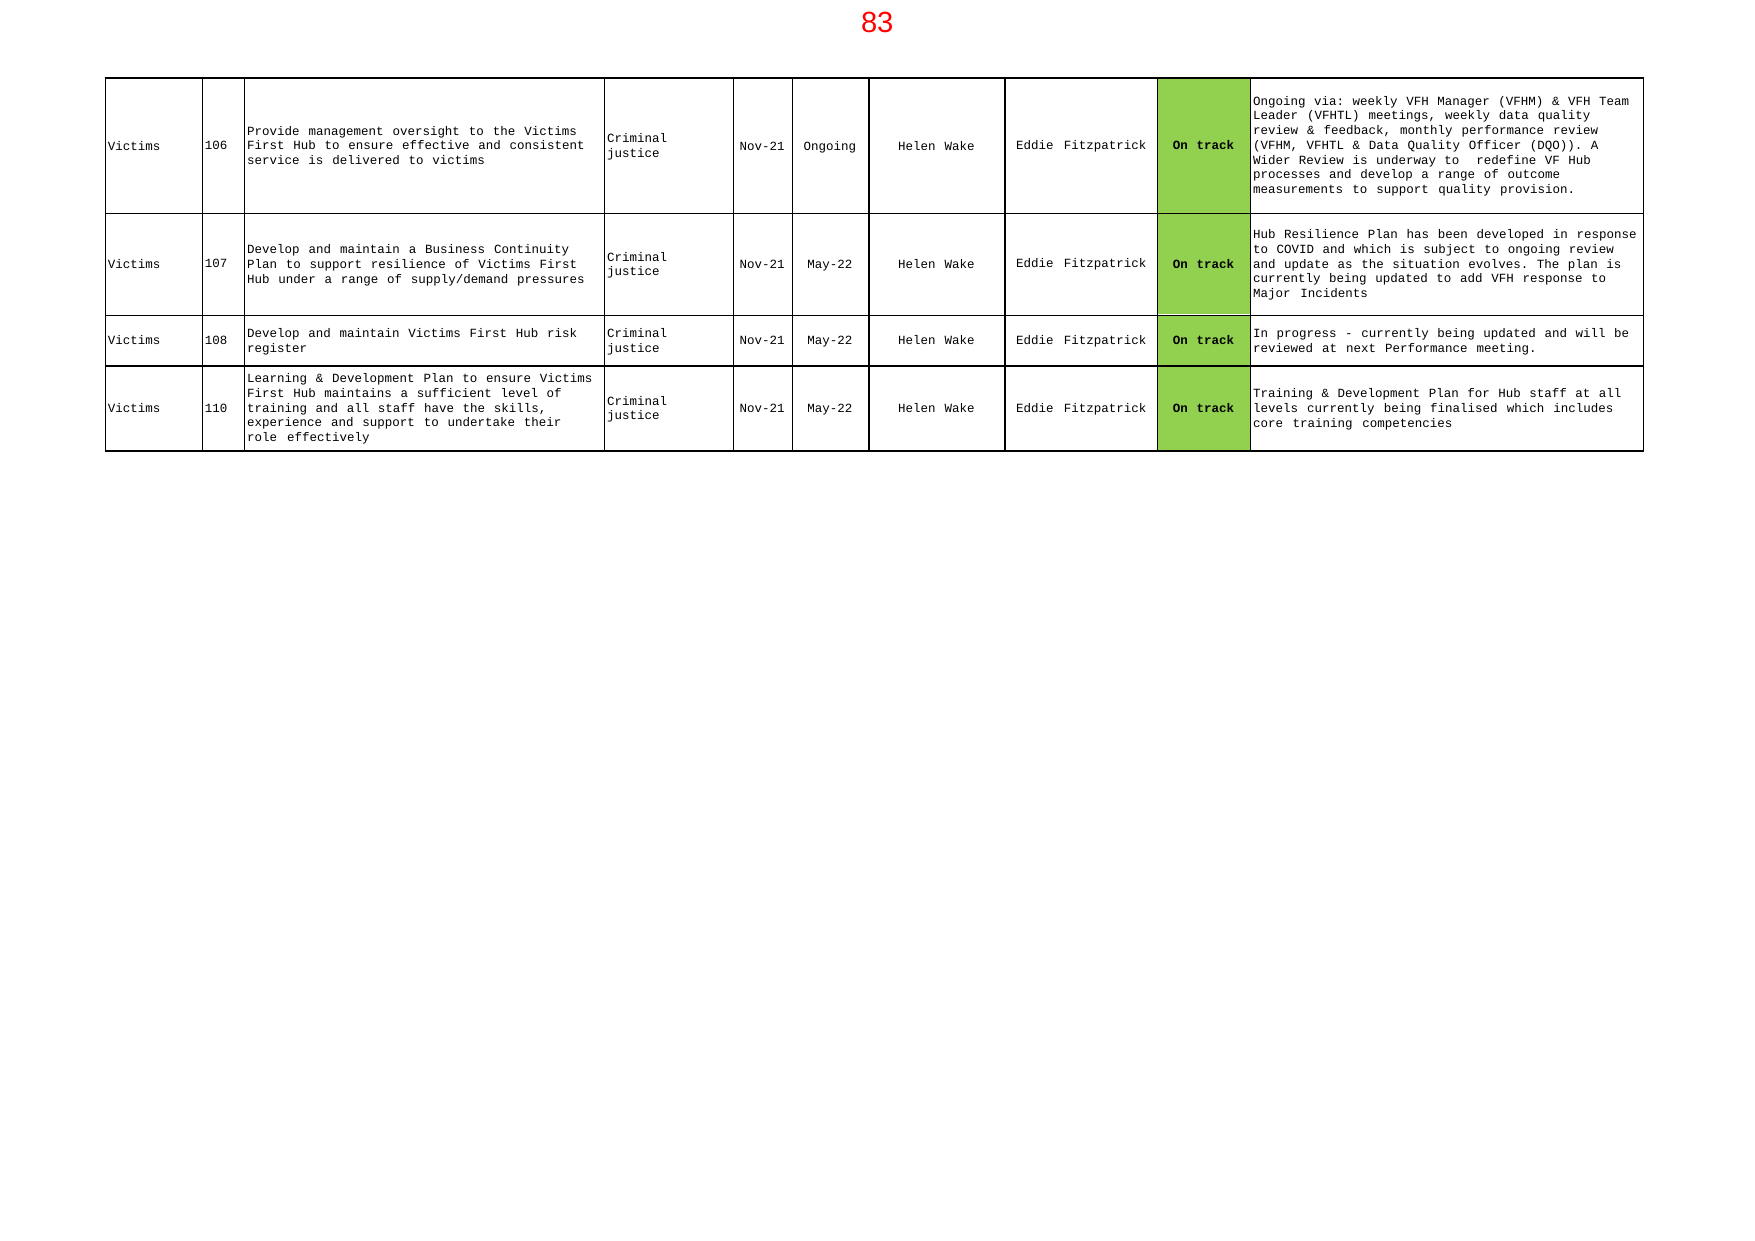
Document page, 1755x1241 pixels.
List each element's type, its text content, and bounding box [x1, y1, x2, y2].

table_cell May-22 [793, 367, 868, 450]
table_cell Victims [106, 316, 202, 365]
subtitle 83 [859, 5, 895, 39]
table_cell Learning & Development Plan to ensure Victims First Hub maintains a sufficient level of training and all staff have the skills, experience and support to undertake their role effectively [245, 367, 604, 450]
table_cell Nov-21 [734, 214, 792, 314]
table_cell In progress - currently being updated and will be reviewed at next Performance meeting. [1251, 316, 1643, 365]
table_cell Eddie Fitzpatrick [1006, 316, 1157, 365]
table_cell Victims [106, 214, 202, 314]
table_header On track [1158, 79, 1250, 213]
table_cell Victims [106, 367, 202, 450]
table_header Nov-21 [734, 79, 792, 213]
table_cell On track [1158, 316, 1250, 365]
table_cell On track [1158, 214, 1250, 314]
table_header Ongoing [793, 79, 868, 213]
table_cell Eddie Fitzpatrick [1006, 214, 1157, 314]
table_cell Nov-21 [734, 367, 792, 450]
table_header 106 [203, 79, 244, 213]
table_header Eddie Fitzpatrick [1006, 79, 1157, 213]
table_cell May-22 [793, 214, 868, 314]
table_header Ongoing via: weekly VFH Manager (VFHM) & VFH Team Leader (VFHTL) meetings, weekly data quality review & feedback, monthly performance review (VFHM, VFHTL & Data Quality Officer (DQO)). A Wider Review is underway to redefine VF Hub processes and develop a range of outcome measurements to support quality provision. [1251, 79, 1643, 213]
table_cell Helen Wake [870, 316, 1004, 365]
table_cell Develop and maintain a Business Continuity Plan to support resilience of Victims First Hub under a range of supply/demand pressures [245, 214, 604, 314]
table_cell Criminal justice [605, 316, 733, 365]
table_cell 110 [203, 367, 244, 450]
table_cell May-22 [793, 316, 868, 365]
table_cell Helen Wake [870, 367, 1004, 450]
table_header Criminal justice [605, 79, 733, 213]
table_header Provide management oversight to the Victims First Hub to ensure effective and consistent service is delivered to victims [245, 79, 604, 213]
table_header Helen Wake [870, 79, 1004, 213]
table_cell On track [1158, 367, 1250, 450]
table_cell Criminal justice [605, 367, 733, 450]
table_cell 108 [203, 316, 244, 365]
table_cell Eddie Fitzpatrick [1006, 367, 1157, 450]
table_cell Helen Wake [870, 214, 1004, 314]
table_cell Criminal justice [605, 214, 733, 314]
table_cell Develop and maintain Victims First Hub risk register [245, 316, 604, 365]
table_cell Training & Development Plan for Hub staff at all levels currently being finalised which includes core training competencies [1251, 367, 1643, 450]
table_header Victims [106, 79, 202, 213]
table_cell 107 [203, 214, 244, 314]
table_cell Hub Resilience Plan has been developed in response to COVID and which is subject to ongoing review and update as the situation evolves. The plan is currently being updated to add VFH response to Major Incidents [1251, 214, 1643, 314]
table_cell Nov-21 [734, 316, 792, 365]
